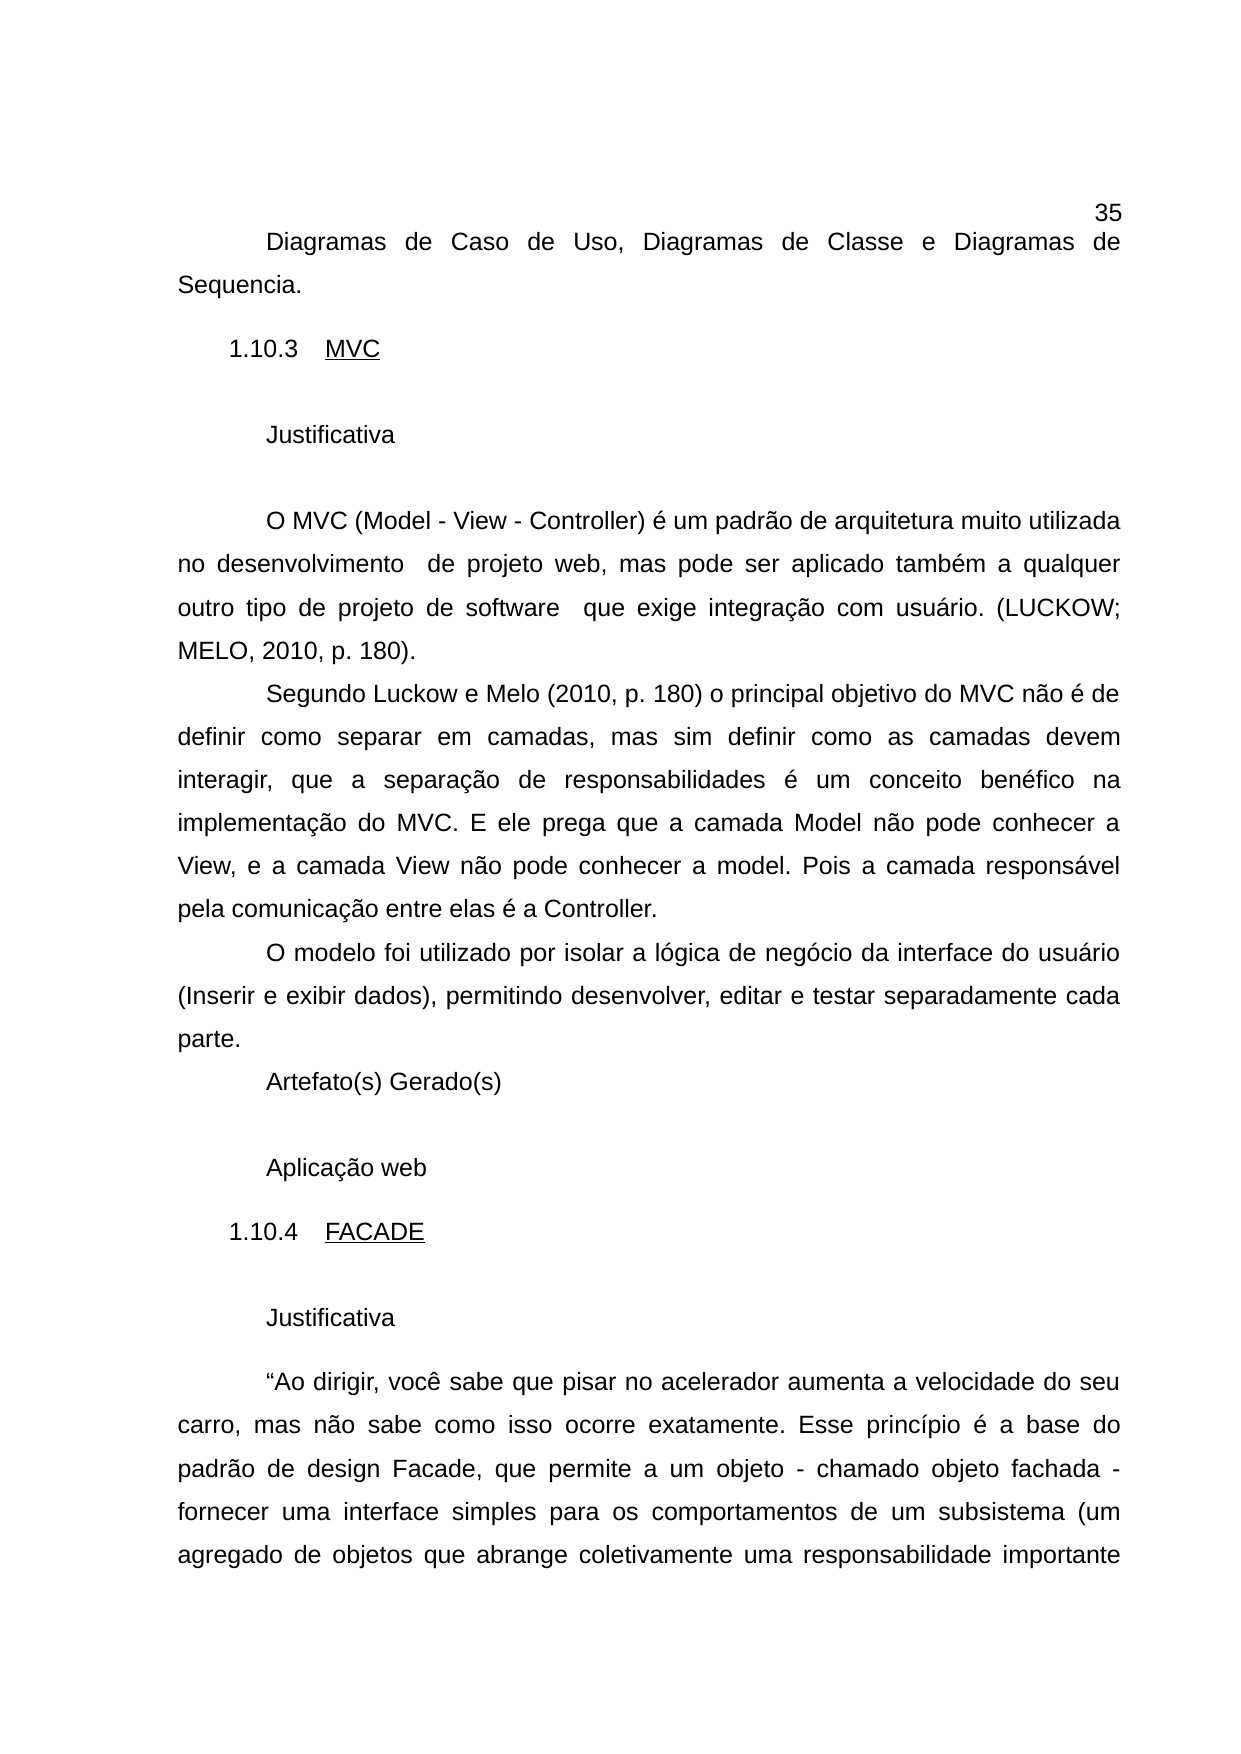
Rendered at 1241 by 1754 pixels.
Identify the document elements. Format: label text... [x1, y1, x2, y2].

subtitle FACADE [222, 1217, 1122, 1246]
text Justificativa [177, 1303, 1122, 1332]
text O MVC (Model - View - Controller) é um padrão de arquitetura muito utilizada no desenvolvimento de projeto web, mas pode ser aplicado também a qualquer outro tipo de projeto de software que exige integração com usuário. (LUCKOW; MELO, 2010, p. 180). [177, 506, 1122, 664]
text Segundo Luckow e Melo (2010, p. 180) o principal objetivo do MVC não é de definir como separar em camadas, mas sim definir como as camadas devem interagir, que a separação de responsabilidades é um conceito benéfico na implementação do MVC. E ele prega que a camada Model não pode conhecer a View, e a camada View não pode conhecer a model. Pois a camada responsável pela comunicação entre elas é a Controller. [177, 679, 1122, 923]
text Aplicação web [177, 1153, 1122, 1182]
text Artefato(s) Gerado(s) [177, 1067, 1122, 1096]
text “Ao dirigir, você sabe que pisar no acelerador aumenta a velocidade do seu carro, mas não sabe como isso ocorre exatamente. Esse princípio é a base do padrão de design Facade, que permite a um objeto - chamado objeto fachada - fornecer uma interface simples para os comportamentos de um subsistema (um agregado de objetos que abrange coletivamente uma responsabilidade importante [177, 1367, 1122, 1569]
text O modelo foi utilizado por isolar a lógica de negócio da interface do usuário (Inserir e exibir dados), permitindo desenvolver, editar e testar separadamente cada parte. [177, 938, 1122, 1053]
text Justificativa [177, 420, 1122, 449]
text Diagramas de Caso de Uso, Diagramas de Classe e Diagramas de Sequencia. [177, 227, 1122, 299]
subtitle MVC [222, 334, 1122, 363]
